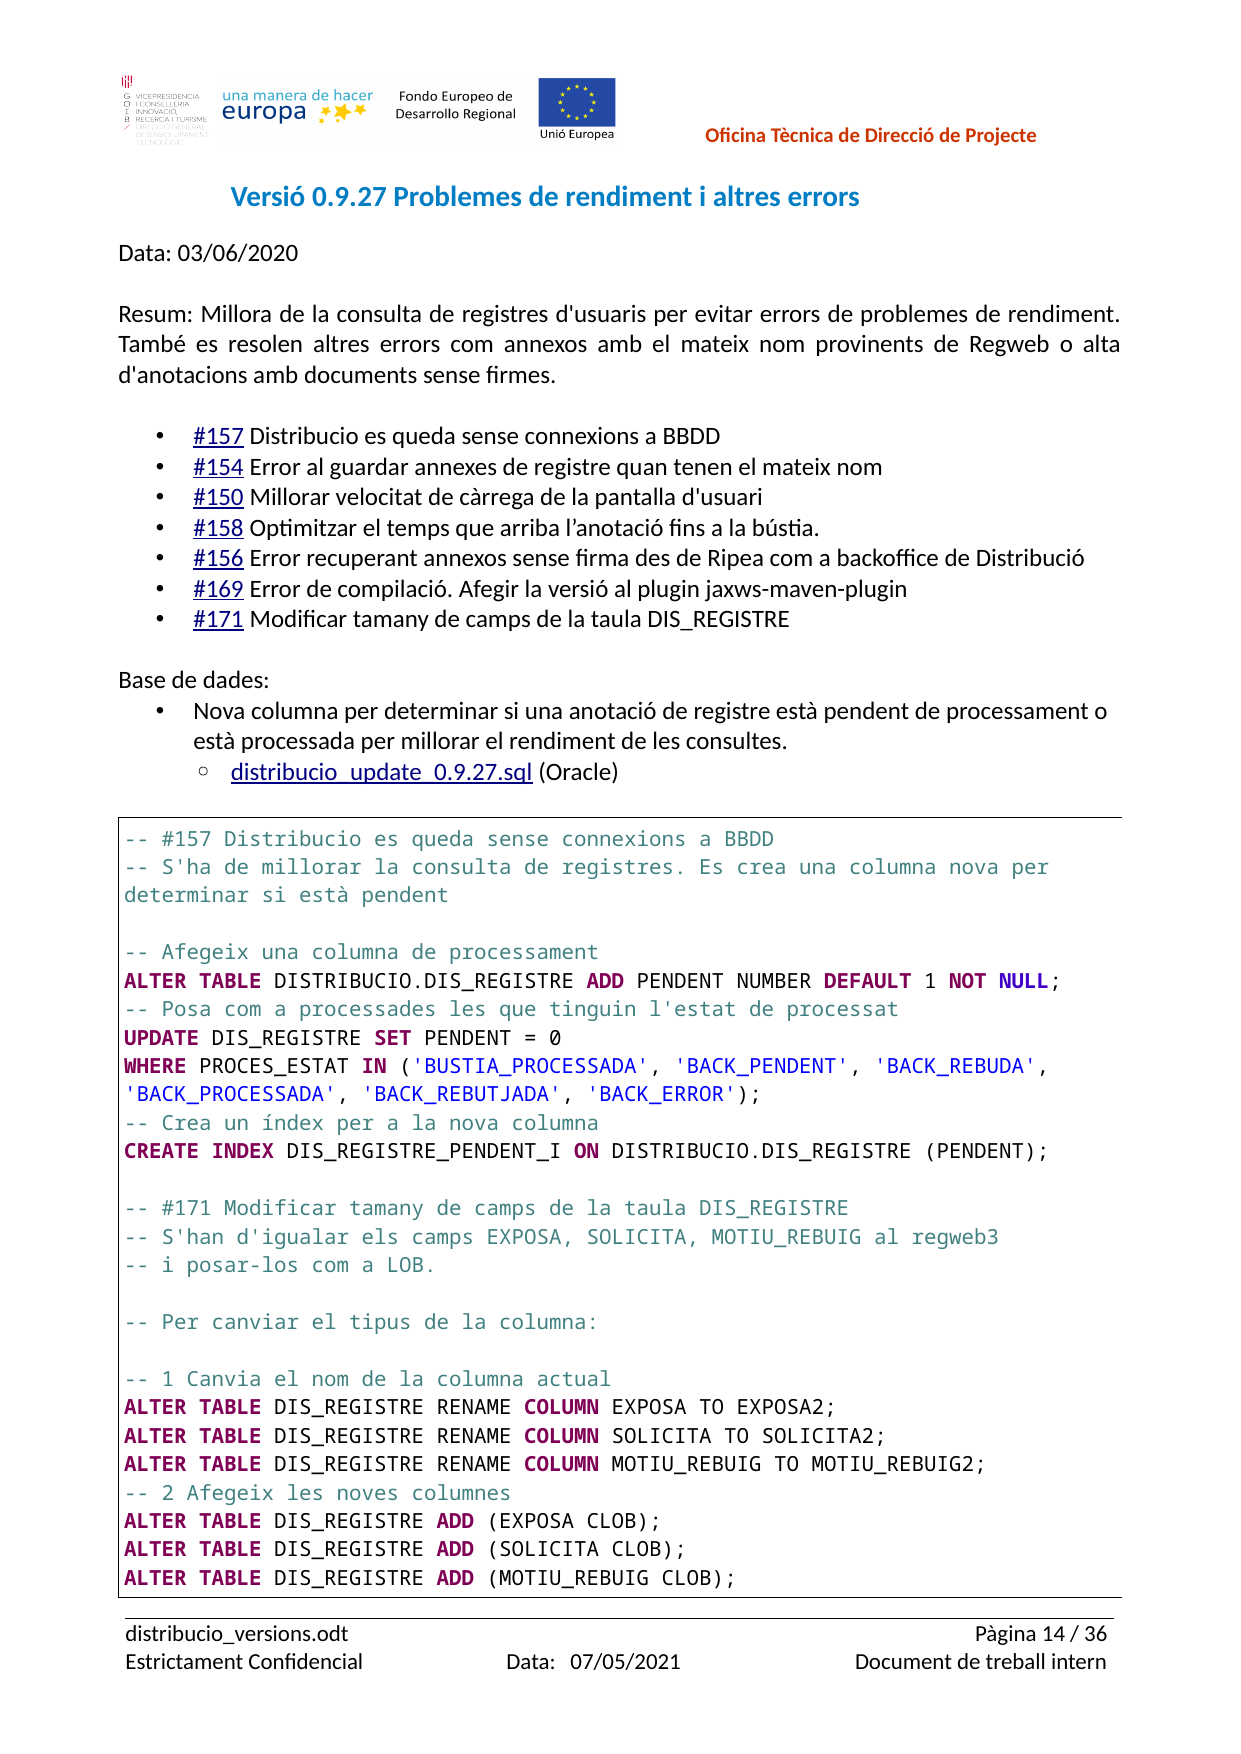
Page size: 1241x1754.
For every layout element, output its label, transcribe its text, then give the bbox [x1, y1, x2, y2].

table_header -- #157 Distribucio es queda sense connexions a BBDD -- S'ha de millorar la consulta de registres. Es crea una columna nova per determinar si està pendent -- Afegeix una columna de processament ALTER TABLE DISTRIBUCIO.DIS_REGISTRE ADD PENDENT NUMBER DEFAULT 1 NOT NULL; -- Posa com a processades les que tinguin l'estat de processat UPDATE DIS_REGISTRE SET PENDENT = 0 WHERE PROCES_ESTAT IN ('BUSTIA_PROCESSADA', 'BACK_PENDENT', 'BACK_REBUDA', 'BACK_PROCESSADA', 'BACK_REBUTJADA', 'BACK_ERROR'); -- Crea un índex per a la nova columna CREATE INDEX DIS_REGISTRE_PENDENT_I ON DISTRIBUCIO.DIS_REGISTRE (PENDENT); -- #171 Modificar tamany de camps de la taula DIS_REGISTRE -- S'han d'igualar els camps EXPOSA, SOLICITA, MOTIU_REBUIG al regweb3 -- i posar-los com a LOB. -- Per canviar el tipus de la columna: -- 1 Canvia el nom de la columna actual ALTER TABLE DIS_REGISTRE RENAME COLUMN EXPOSA TO EXPOSA2; ALTER TABLE DIS_REGISTRE RENAME COLUMN SOLICITA TO SOLICITA2; ALTER TABLE DIS_REGISTRE RENAME COLUMN MOTIU_REBUIG TO MOTIU_REBUIG2; -- 2 Afegeix les noves columnes ALTER TABLE DIS_REGISTRE ADD (EXPOSA CLOB); ALTER TABLE DIS_REGISTRE ADD (SOLICITA CLOB); ALTER TABLE DIS_REGISTRE ADD (MOTIU_REBUIG CLOB); [119, 818, 1122, 1597]
picture [118, 73, 213, 147]
list #150 Millorar velocitat de càrrega de la pantalla d'usuari [156, 481, 1122, 512]
picture [219, 73, 621, 147]
list #157 Distribucio es queda sense connexions a BBDD [156, 420, 1122, 451]
list #156 Error recuperant annexos sense firma des de Ripea com a backoffice de Distribució [156, 542, 1122, 573]
list distribucio_update_0.9.27.sql (Oracle) [193, 756, 1122, 786]
list #169 Error de compilació. Afegir la versió al plugin jaxws-maven-plugin [156, 573, 1122, 603]
list Nova columna per determinar si una anotació de registre està pendent de processament o està processada per millorar el rendiment de les consultes. [156, 695, 1122, 756]
text Data: 03/06/2020 [118, 237, 1122, 267]
subtitle Versió 0.9.27 Problemes de rendiment i altres errors [153, 178, 1122, 213]
text Resum: Millora de la consulta de registres d'usuaris per evitar errors de problemes de rendiment. També es resolen altres errors com annexos amb el mateix nom provinents de Regweb o alta d'anotacions amb documents sense firmes. [118, 298, 1122, 389]
text Base de dades: [118, 664, 1122, 695]
list #171 Modificar tamany de camps de la taula DIS_REGISTRE [156, 603, 1122, 634]
list #154 Error al guardar annexes de registre quan tenen el mateix nom [156, 451, 1122, 481]
list #158 Optimitzar el temps que arriba l’anotació fins a la bústia. [156, 512, 1122, 542]
